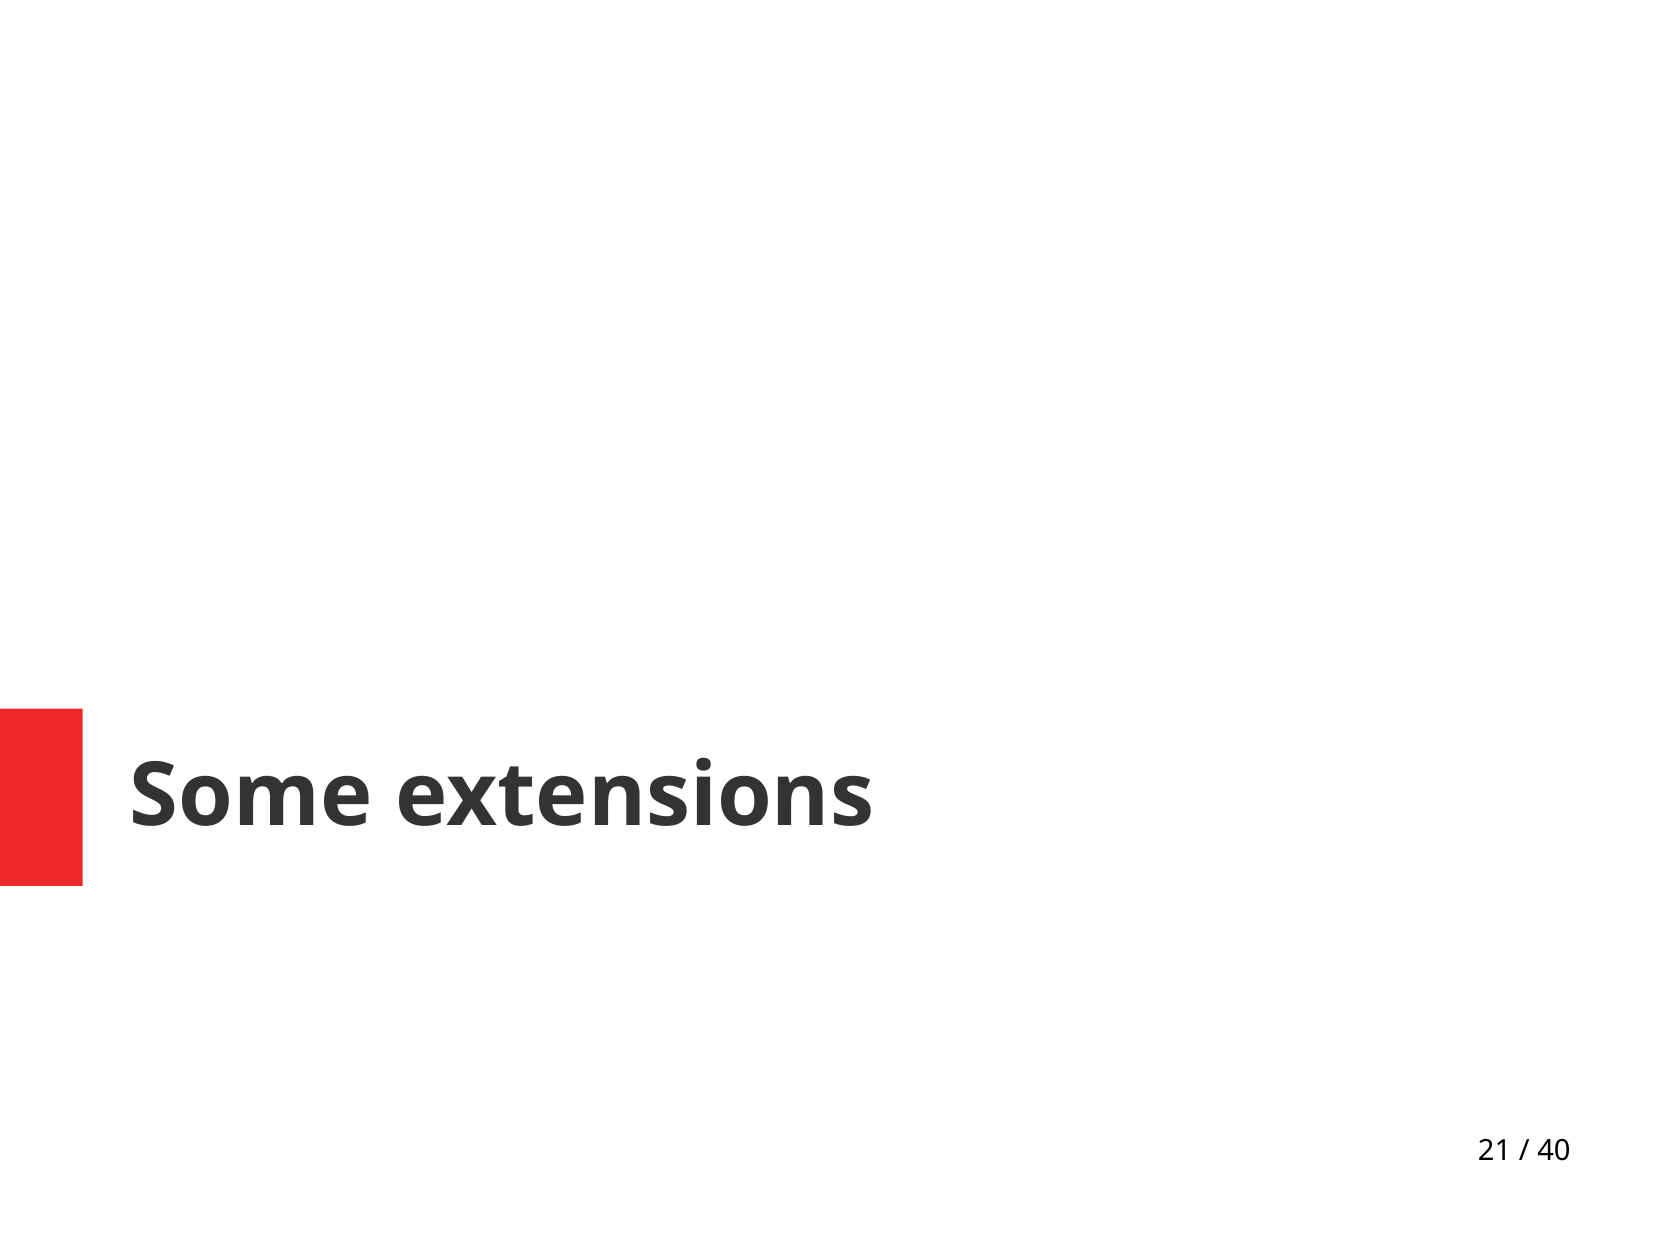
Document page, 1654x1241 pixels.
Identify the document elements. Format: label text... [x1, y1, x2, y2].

title Some extensions [129, 673, 1536, 910]
